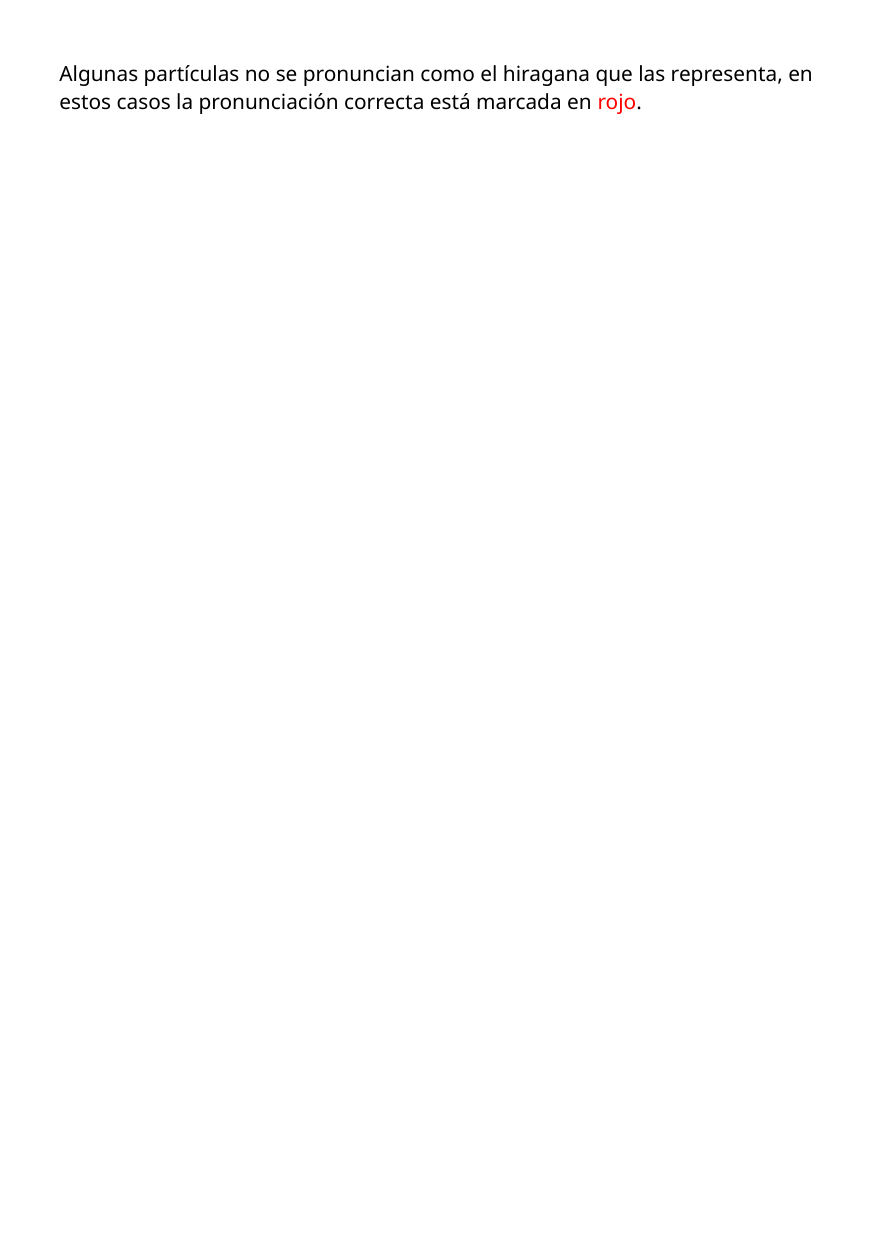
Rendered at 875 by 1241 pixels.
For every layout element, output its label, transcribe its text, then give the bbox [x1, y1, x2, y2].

text Algunas partículas no se pronuncian como el hiragana que las representa, en estos casos la pronunciación correcta está marcada en rojo. [59, 59, 815, 116]
